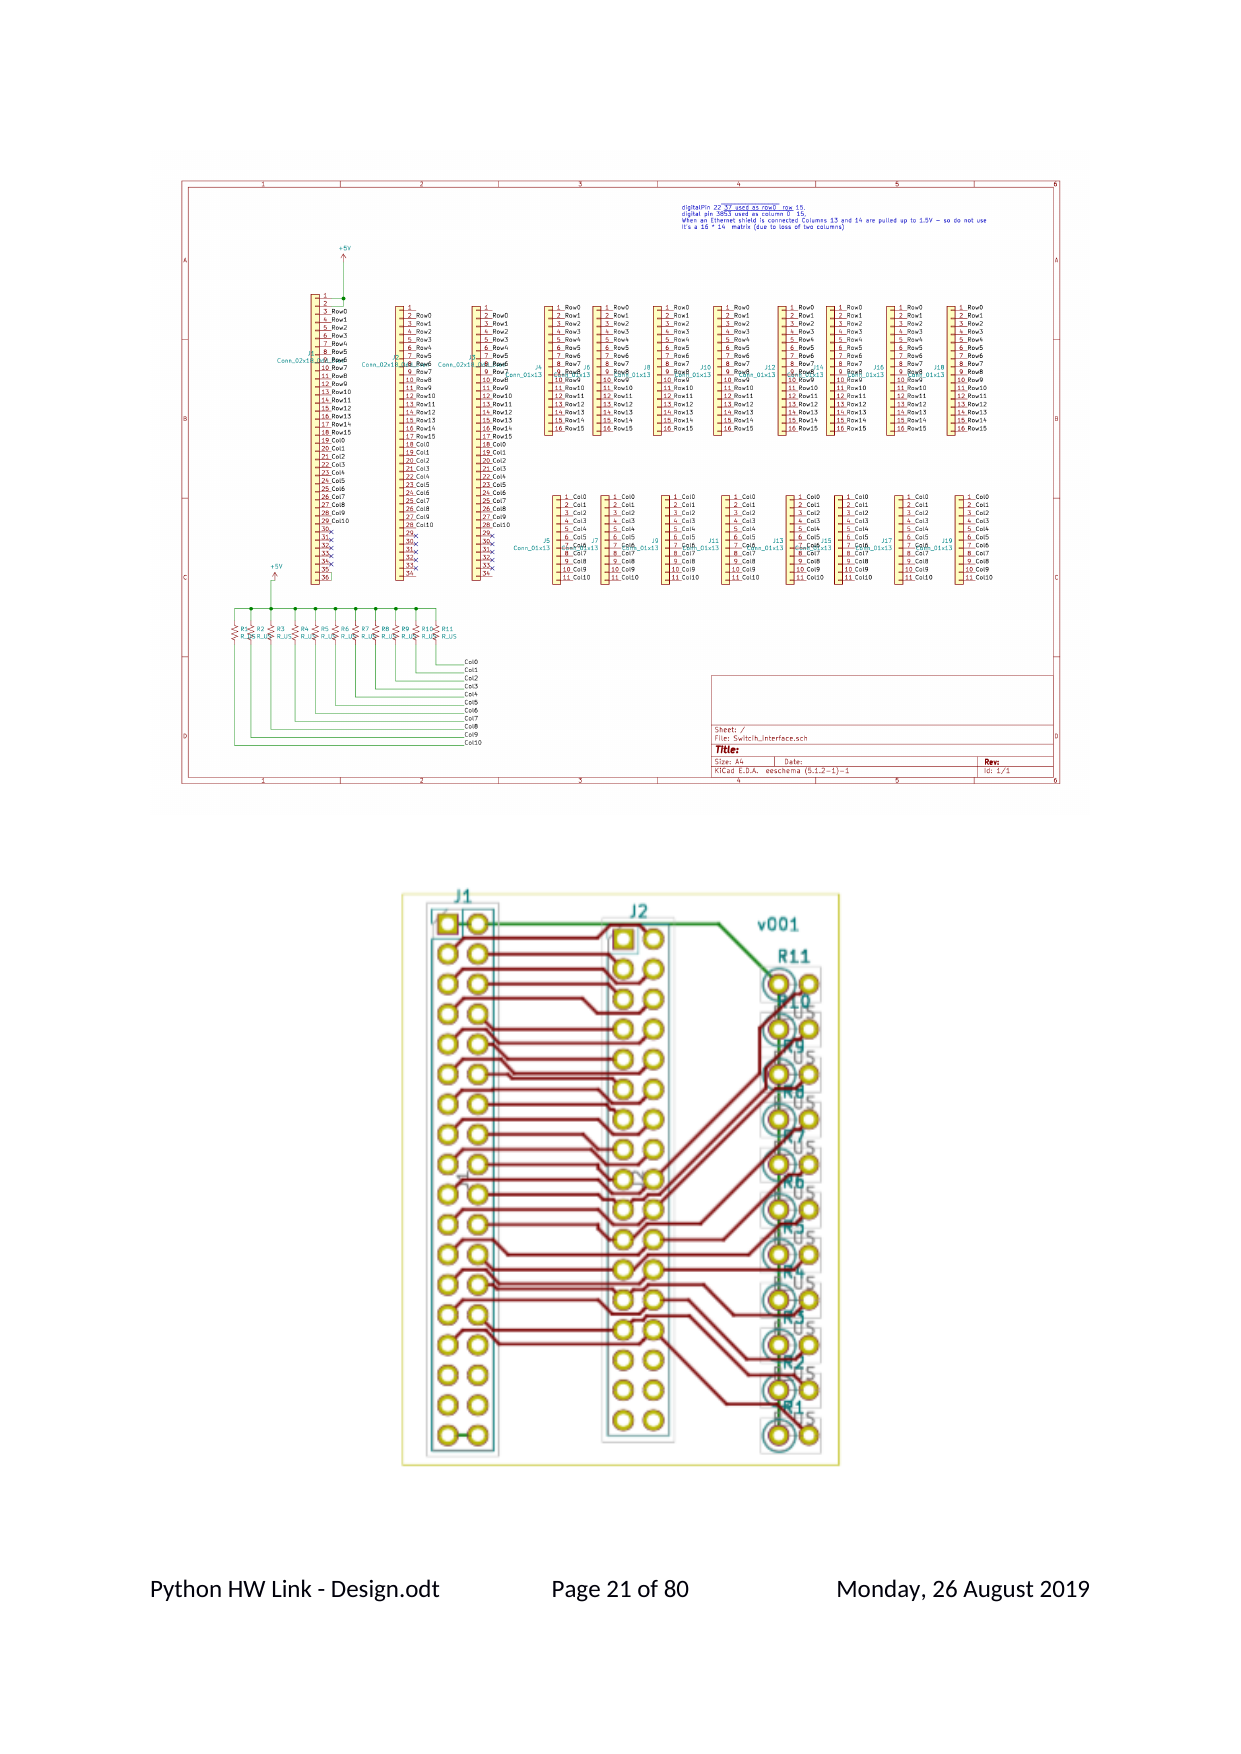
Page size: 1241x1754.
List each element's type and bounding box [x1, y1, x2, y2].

picture [369, 875, 871, 1504]
picture [150, 150, 1091, 815]
